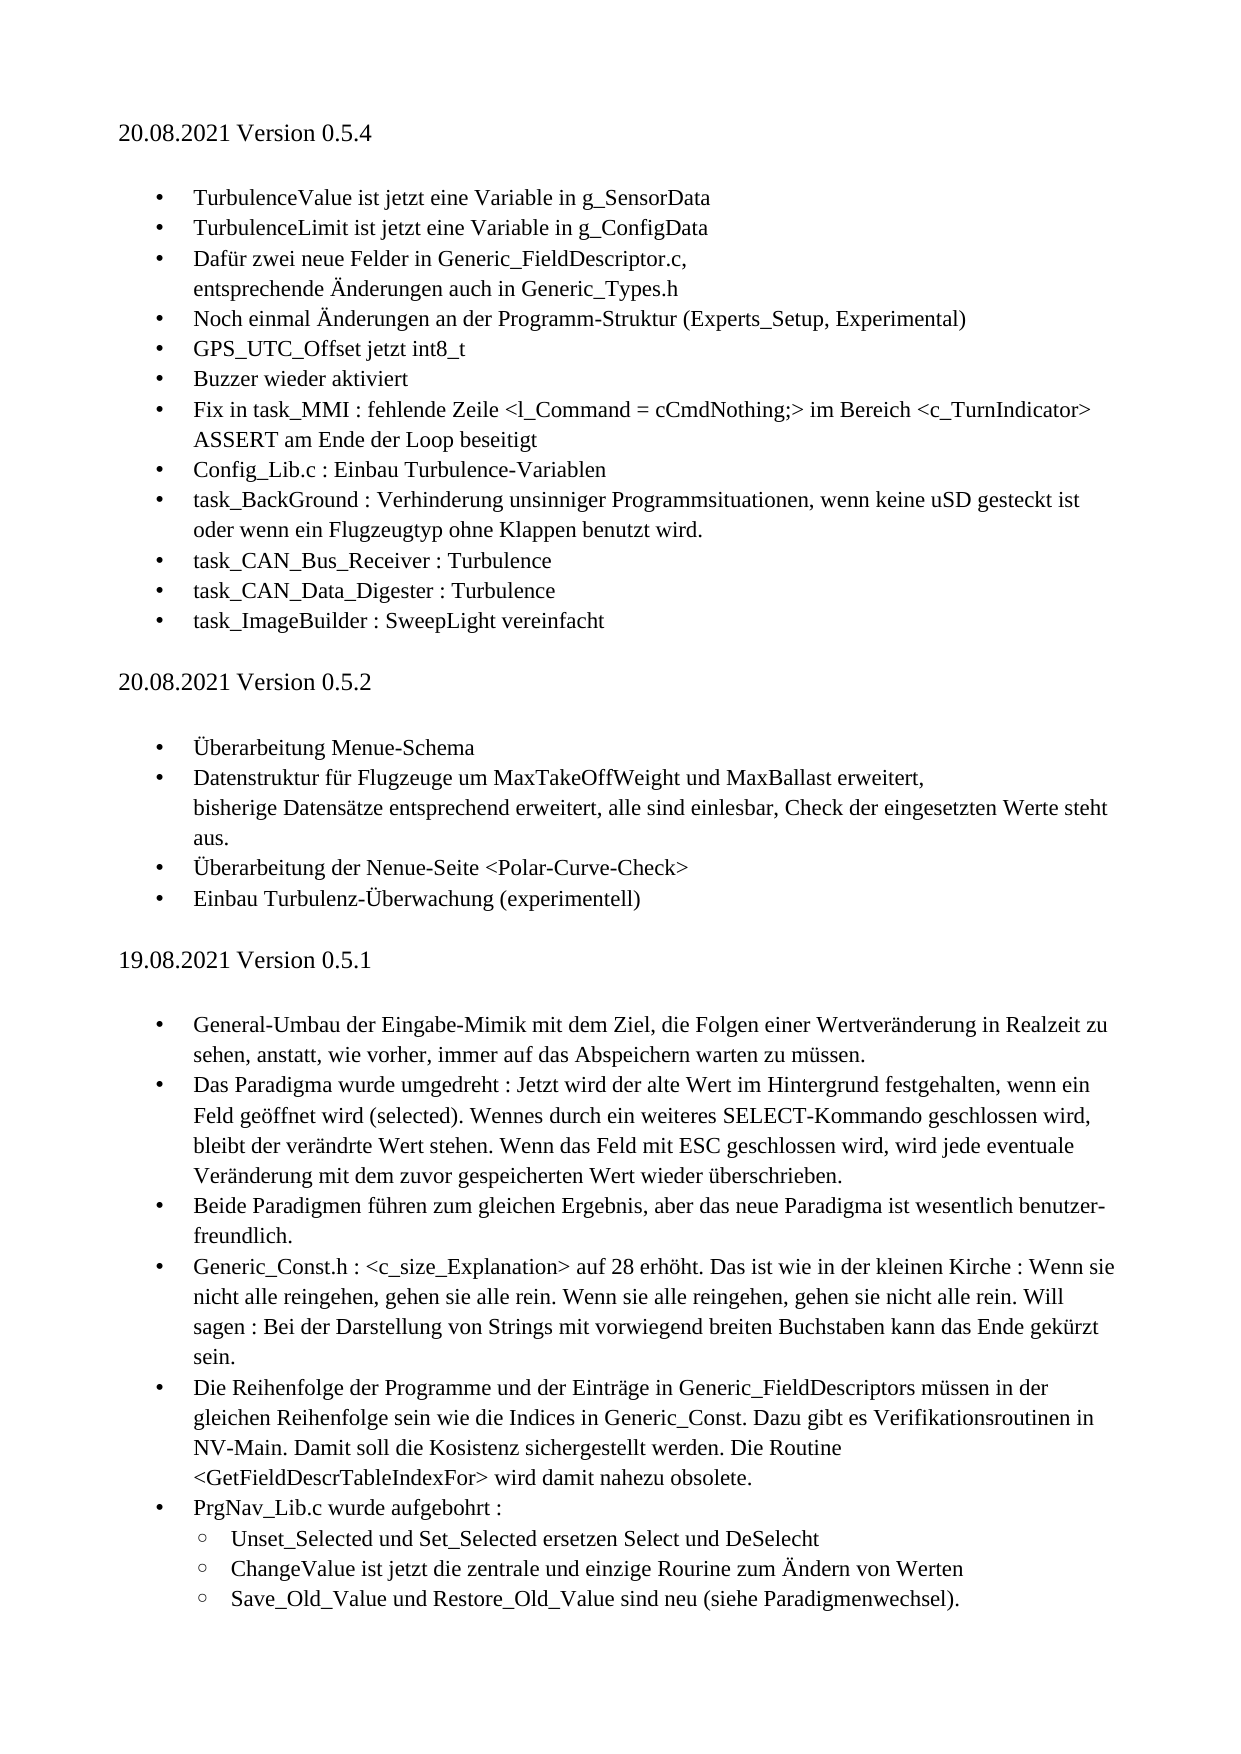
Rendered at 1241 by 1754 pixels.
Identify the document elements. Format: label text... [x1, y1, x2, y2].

list Datenstruktur für Flugzeuge um MaxTakeOffWeight und MaxBallast erweitert, bisherige Datensätze entsprechend erweitert, alle sind einlesbar, Check der eingesetzten Werte steht aus. [156, 764, 1122, 851]
list TurbulenceLimit ist jetzt eine Variable in g_ConfigData [156, 214, 1122, 241]
list Fix in task_MMI : fehlende Zeile <l_Command = cCmdNothing;> im Bereich <c_TurnIndicator> ASSERT am Ende der Loop beseitigt [156, 396, 1122, 452]
list General-Umbau der Eingabe-Mimik mit dem Ziel, die Folgen einer Wertveränderung in Realzeit zu sehen, anstatt, wie vorher, immer auf das Abspeichern warten zu müssen. [156, 1011, 1122, 1068]
list task_ImageBuilder : SweepLight vereinfacht [156, 607, 1122, 664]
list GPS_UTC_Offset jetzt int8_t [156, 335, 1122, 362]
list Save_Old_Value und Restore_Old_Value sind neu (siehe Paradigmenwechsel). [193, 1585, 1122, 1611]
text 20.08.2021 Version 0.5.4 [118, 118, 1122, 180]
list Überarbeitung der Nenue-Seite <Polar-Curve-Check> [156, 854, 1122, 881]
list Die Reihenfolge der Programme und der Einträge in Generic_FieldDescriptors müssen in der gleichen Reihenfolge sein wie die Indices in Generic_Const. Dazu gibt es Verifikationsroutinen in NV-Main. Damit soll die Kosistenz sichergestellt werden. Die Routine <GetFieldDescrTableIndexFor> wird damit nahezu obsolete. [156, 1373, 1122, 1491]
list Dafür zwei neue Felder in Generic_FieldDescriptor.c, entsprechende Änderungen auch in Generic_Types.h [156, 244, 1122, 301]
list Noch einmal Änderungen an der Programm-Struktur (Experts_Setup, Experimental) [156, 305, 1122, 331]
list Buzzer wieder aktiviert [156, 365, 1122, 392]
list Das Paradigma wurde umgedreht : Jetzt wird der alte Wert im Hintergrund festgehalten, wenn ein Feld geöffnet wird (selected). Wennes durch ein weiteres SELECT-Kommando geschlossen wird, bleibt der verändrte Wert stehen. Wenn das Feld mit ESC geschlossen wird, wird jede eventuale Veränderung mit dem zuvor gespeicherten Wert wieder überschrieben. [156, 1071, 1122, 1188]
list TurbulenceValue ist jetzt eine Variable in g_SensorData [156, 184, 1122, 211]
list Beide Paradigmen führen zum gleichen Ergebnis, aber das neue Paradigma ist wesentlich benutzer-freundlich. [156, 1192, 1122, 1249]
list Überarbeitung Menue-Schema [156, 733, 1122, 760]
text 20.08.2021 Version 0.5.2 [118, 667, 1122, 729]
list task_CAN_Bus_Receiver : Turbulence [156, 547, 1122, 573]
list Config_Lib.c : Einbau Turbulence-Variablen [156, 456, 1122, 482]
list task_CAN_Data_Digester : Turbulence [156, 577, 1122, 603]
list ChangeValue ist jetzt die zentrale und einzige Rourine zum Ändern von Werten [193, 1555, 1122, 1581]
list Unset_Selected und Set_Selected ersetzen Select und DeSelecht [193, 1524, 1122, 1551]
list task_BackGround : Verhinderung unsinniger Programmsituationen, wenn keine uSD gesteckt ist oder wenn ein Flugzeugtyp ohne Klappen benutzt wird. [156, 486, 1122, 543]
list PrgNav_Lib.c wurde aufgebohrt : [156, 1494, 1122, 1521]
text 19.08.2021 Version 0.5.1 [118, 945, 1122, 1007]
list Generic_Const.h : <c_size_Explanation> auf 28 erhöht. Das ist wie in der kleinen Kirche : Wenn sie nicht alle reingehen, gehen sie alle rein. Wenn sie alle reingehen, gehen sie nicht alle rein. Will sagen : Bei der Darstellung von Strings mit vorwiegend breiten Buchstaben kann das Ende gekürzt sein. [156, 1253, 1122, 1370]
list Einbau Turbulenz-Überwachung (experimentell) [156, 884, 1122, 941]
